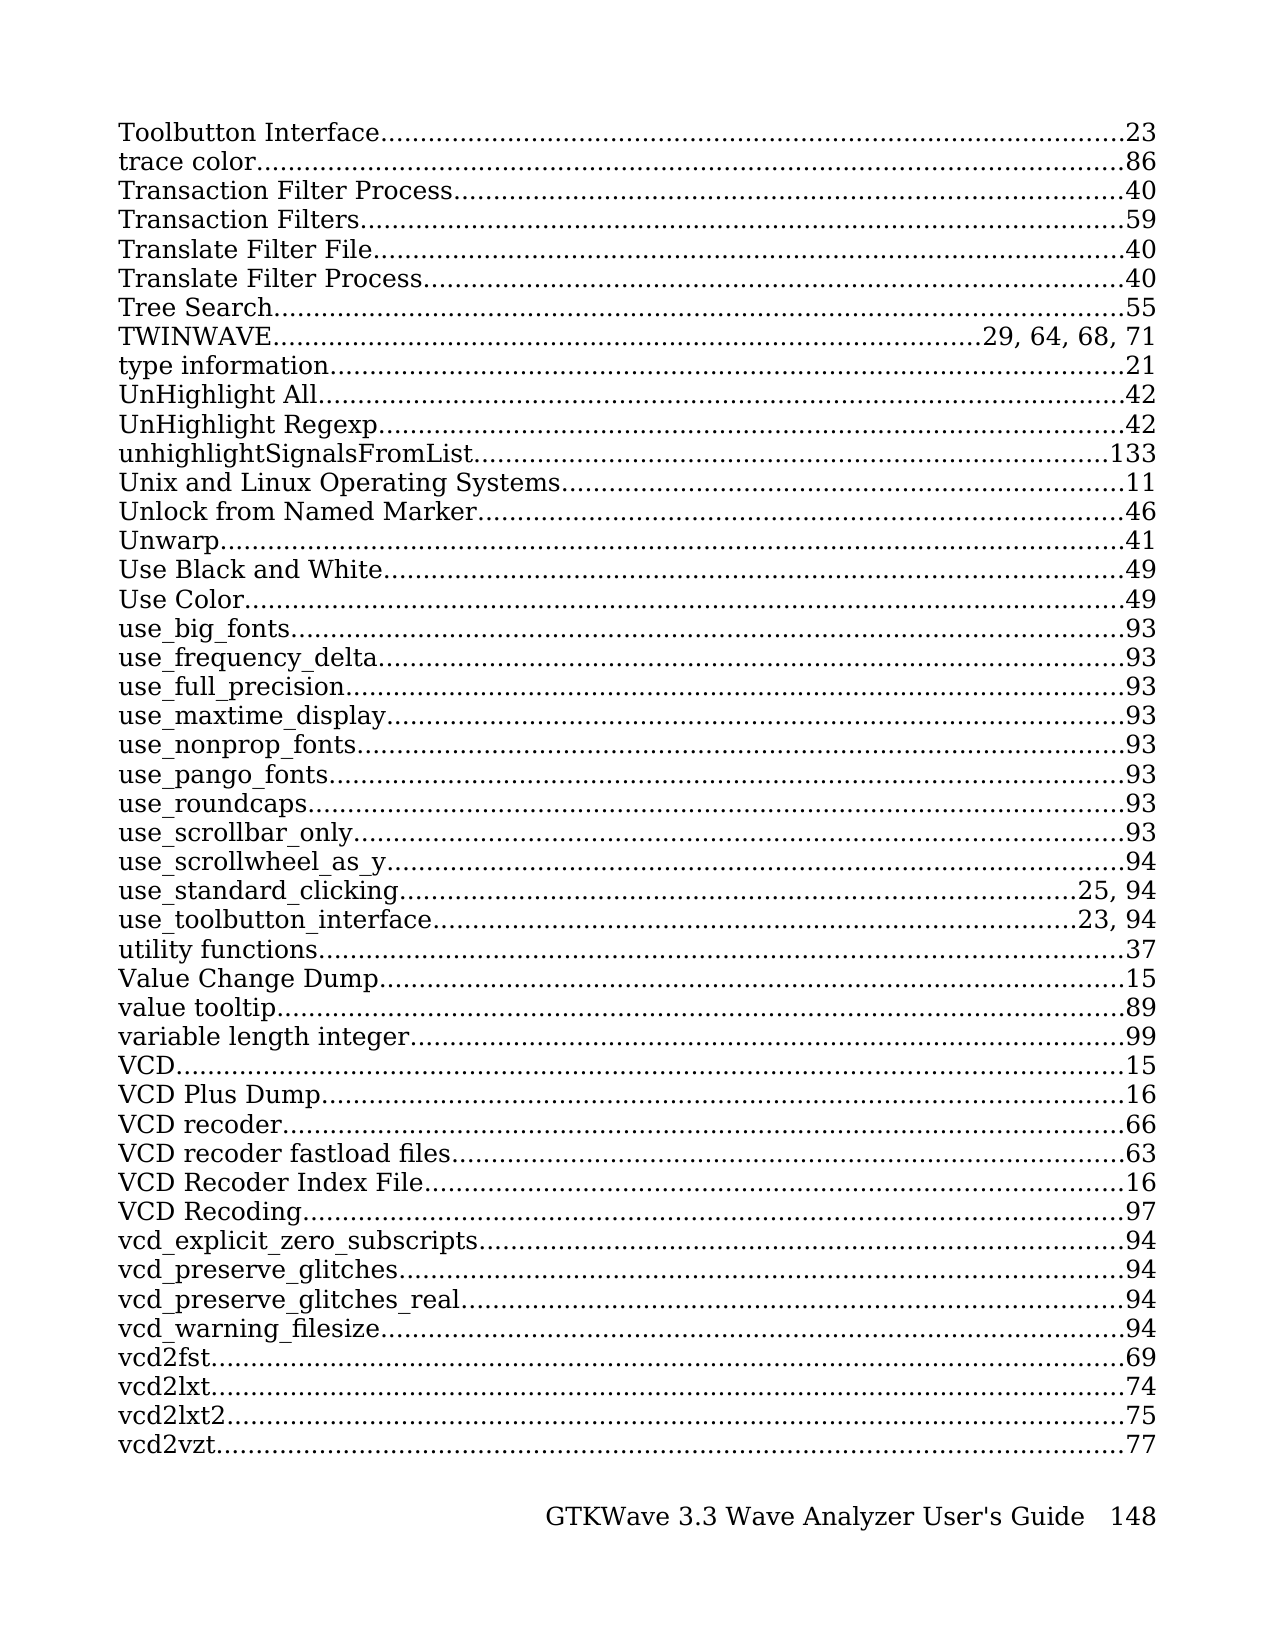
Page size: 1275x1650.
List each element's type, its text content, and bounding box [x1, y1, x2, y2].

text VCD Plus Dump 16 [118, 1081, 1157, 1110]
text Use Black and White 49 [118, 556, 1157, 585]
text use_frequency_delta 93 [118, 643, 1157, 672]
text UnHighlight Regexp 42 [118, 410, 1157, 439]
text VCD 15 [118, 1051, 1157, 1081]
text vcd_preserve_glitches_real 94 [118, 1285, 1157, 1314]
text Translate Filter File 40 [118, 235, 1157, 264]
text Unlock from Named Marker 46 [118, 497, 1157, 526]
text Tree Search 55 [118, 293, 1157, 322]
text use_roundcaps 93 [118, 789, 1157, 818]
text VCD recoder fastload files 63 [118, 1139, 1157, 1168]
text use_pango_fonts 93 [118, 760, 1157, 789]
text vcd2fst 69 [118, 1343, 1157, 1372]
text use_standard_clicking 25, 94 [118, 876, 1157, 906]
text use_toolbutton_interface 23, 94 [118, 906, 1157, 935]
text Value Change Dump 15 [118, 964, 1157, 993]
text VCD Recoder Index File 16 [118, 1168, 1157, 1197]
text utility functions 37 [118, 935, 1157, 964]
text VCD Recoding 97 [118, 1197, 1157, 1226]
text trace color 86 [118, 147, 1157, 176]
text UnHighlight All 42 [118, 381, 1157, 410]
text Use Color 49 [118, 585, 1157, 614]
text vcd2lxt2 75 [118, 1401, 1157, 1431]
text Unix and Linux Operating Systems 11 [118, 468, 1157, 497]
text Transaction Filters 59 [118, 206, 1157, 235]
text vcd_preserve_glitches 94 [118, 1256, 1157, 1285]
text Transaction Filter Process 40 [118, 176, 1157, 206]
text vcd2vzt 77 [118, 1431, 1157, 1460]
text vcd_warning_filesize 94 [118, 1314, 1157, 1343]
text VCD recoder 66 [118, 1110, 1157, 1139]
text vcd2lxt 74 [118, 1372, 1157, 1401]
text type information 21 [118, 351, 1157, 381]
text use_big_fonts 93 [118, 614, 1157, 643]
text variable length integer 99 [118, 1022, 1157, 1051]
text Unwarp 41 [118, 526, 1157, 556]
text TWINWAVE 29, 64, 68, 71 [118, 322, 1157, 351]
text use_scrollwheel_as_y 94 [118, 847, 1157, 876]
text value tooltip 89 [118, 993, 1157, 1022]
text use_scrollbar_only 93 [118, 818, 1157, 847]
text unhighlightSignalsFromList 133 [118, 439, 1157, 468]
text Toolbutton Interface 23 [118, 118, 1157, 147]
text vcd_explicit_zero_subscripts 94 [118, 1226, 1157, 1256]
text use_nonprop_fonts 93 [118, 731, 1157, 760]
text Translate Filter Process 40 [118, 264, 1157, 293]
text use_maxtime_display 93 [118, 701, 1157, 731]
text use_full_precision 93 [118, 672, 1157, 701]
